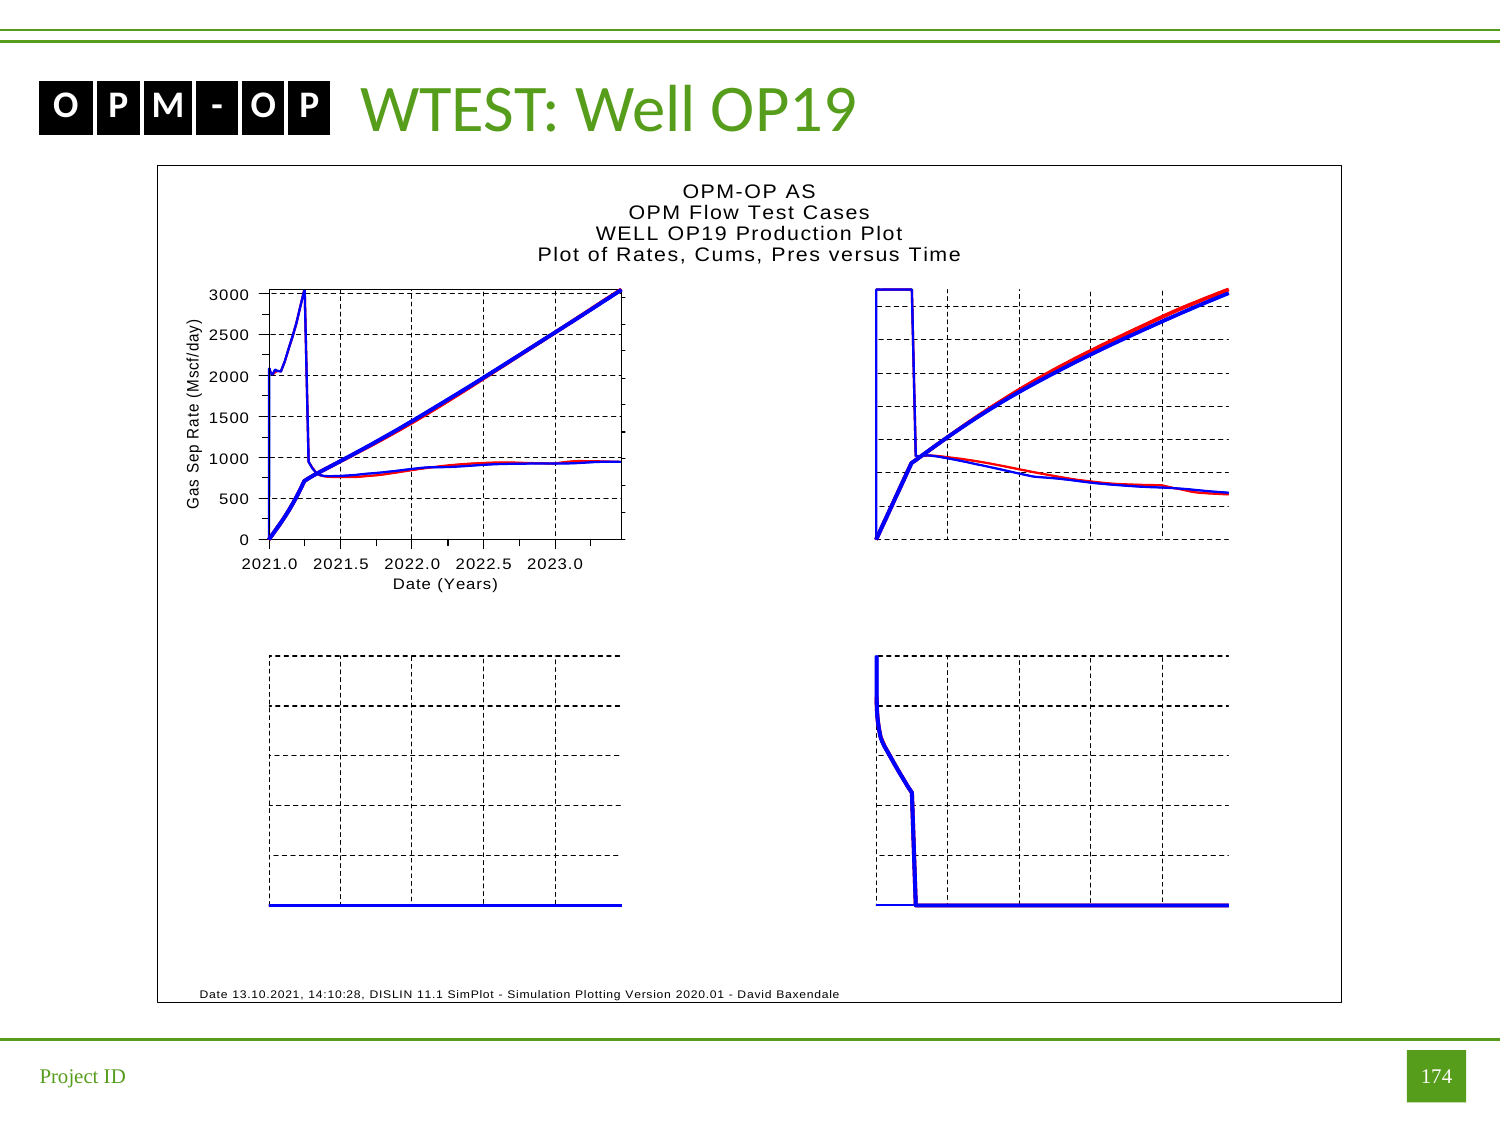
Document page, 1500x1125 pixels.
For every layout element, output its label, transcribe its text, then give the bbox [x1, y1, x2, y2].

picture [157, 165, 1343, 1004]
title WTEST: well OP19 [360, 77, 1425, 153]
